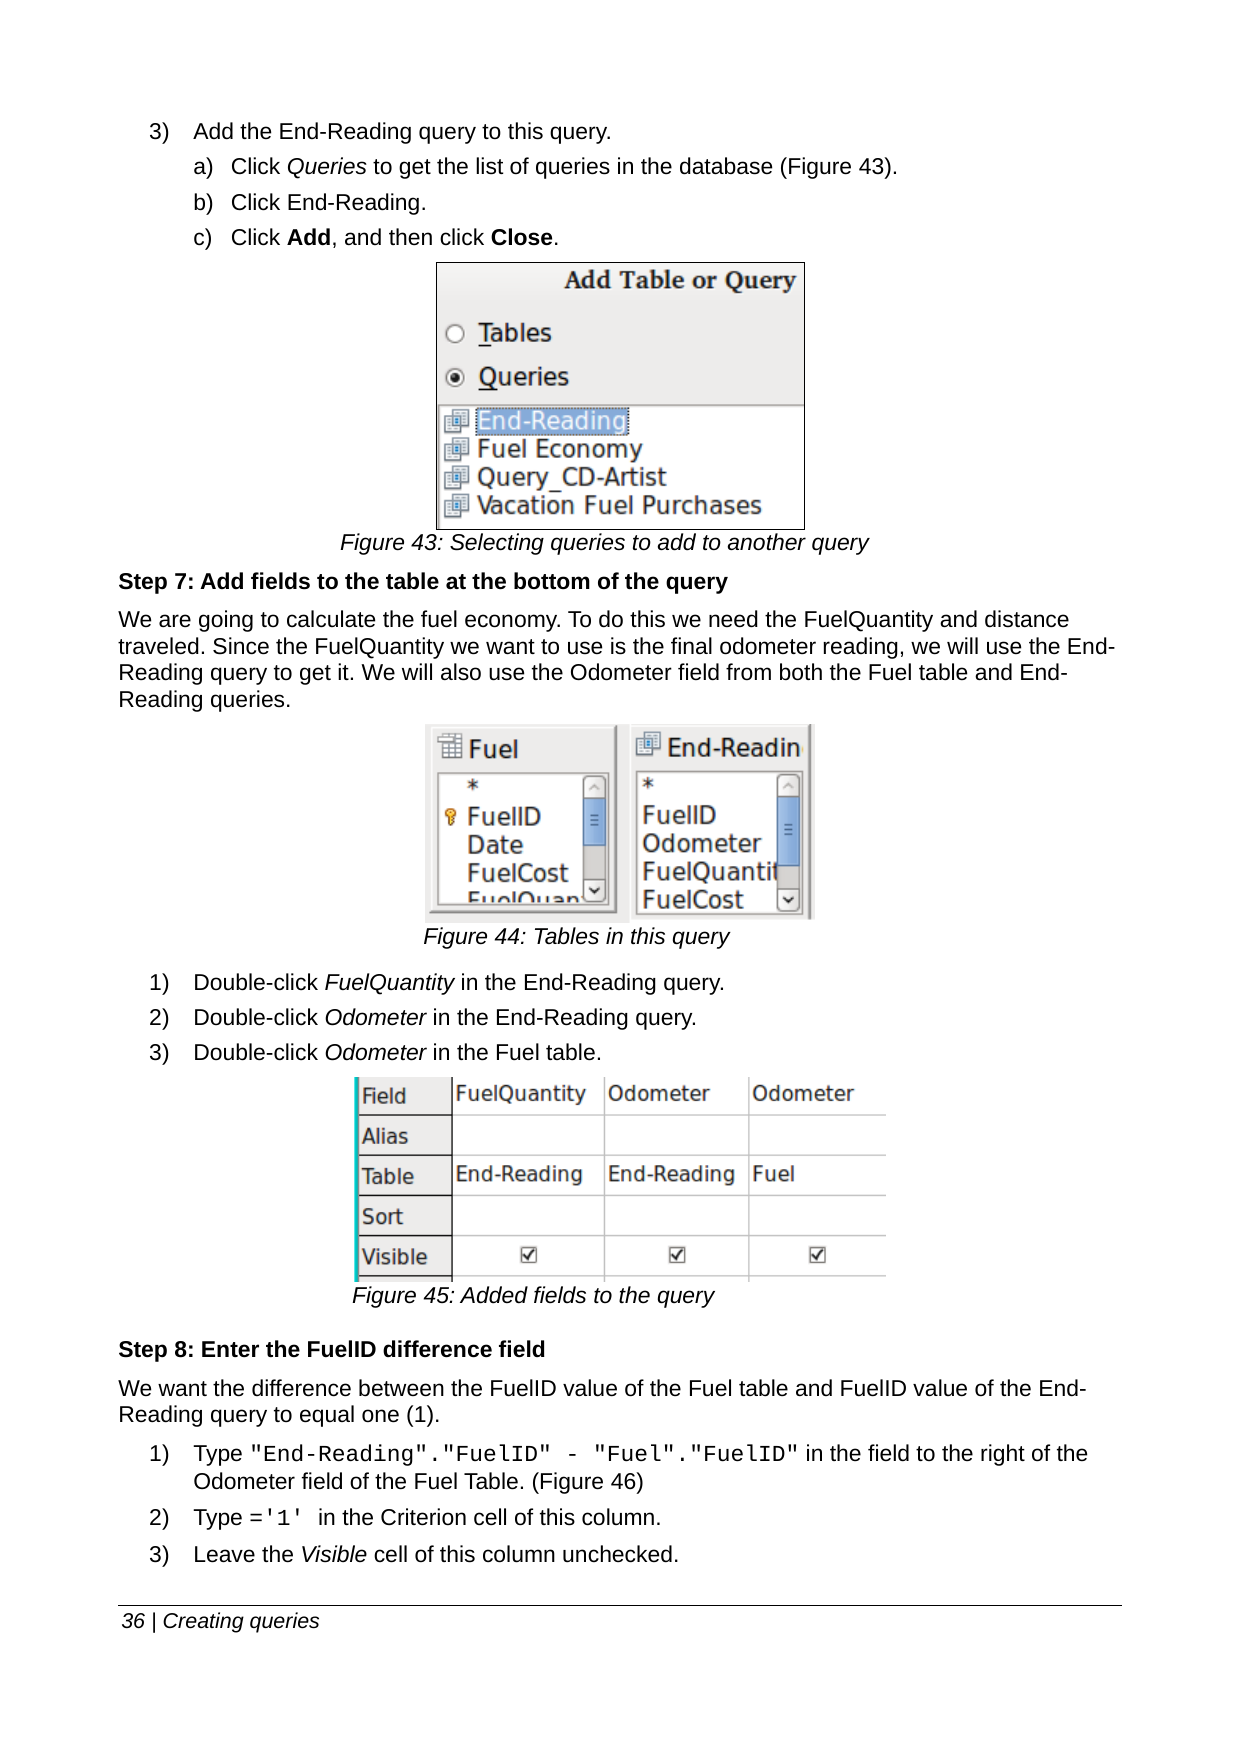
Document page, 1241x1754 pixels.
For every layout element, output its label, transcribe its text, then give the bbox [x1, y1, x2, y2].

list Double-click FuelQuantity in the End-Reading query. [169, 968, 1122, 995]
picture [437, 263, 804, 529]
list Type ='1' in the Criterion cell of this column. [169, 1503, 1122, 1532]
picture [354, 1077, 886, 1282]
list Add the End-Reading query to this query. [169, 118, 1122, 144]
list Type "End-Reading"."FuelID" - "Fuel"."FuelID" in the field to the right of the Odometer field of the Fuel Table. (Figure 46) [169, 1440, 1122, 1495]
text Figure 45: Added fields to the query [352, 1282, 888, 1308]
list Leave the Visible cell of this column unchecked. [169, 1541, 1122, 1567]
text Figure 43: Selecting queries to add to another query [340, 262, 900, 556]
list Double-click Odometer in the Fuel table. [169, 1039, 1122, 1065]
text We want the difference between the FuelID value of the Fuel table and FuelID value of the End-Reading query to equal one (1). [118, 1375, 1122, 1427]
list Click End-Reading. [193, 188, 1122, 215]
list Click Add, and then click Close. [193, 224, 1122, 250]
text Step 8: Enter the FuelID difference field [118, 1336, 1122, 1362]
text Step 7: Add fields to the table at the bottom of the query [118, 568, 1122, 594]
list Click Queries to get the list of queries in the database (Figure 43). [193, 153, 1122, 180]
text Figure 44: Tables in this query [423, 923, 817, 949]
list Double-click Odometer in the End-Reading query. [169, 1004, 1122, 1030]
text We are going to calculate the fuel economy. To do this we need the FuelQuantity and distance traveled. Since the FuelQuantity we want to use is the final odometer reading, we will use the End-Reading query to get it. We will also use the Odometer field from both the Fuel table and End-Reading queries. [118, 606, 1122, 712]
picture [425, 724, 815, 923]
